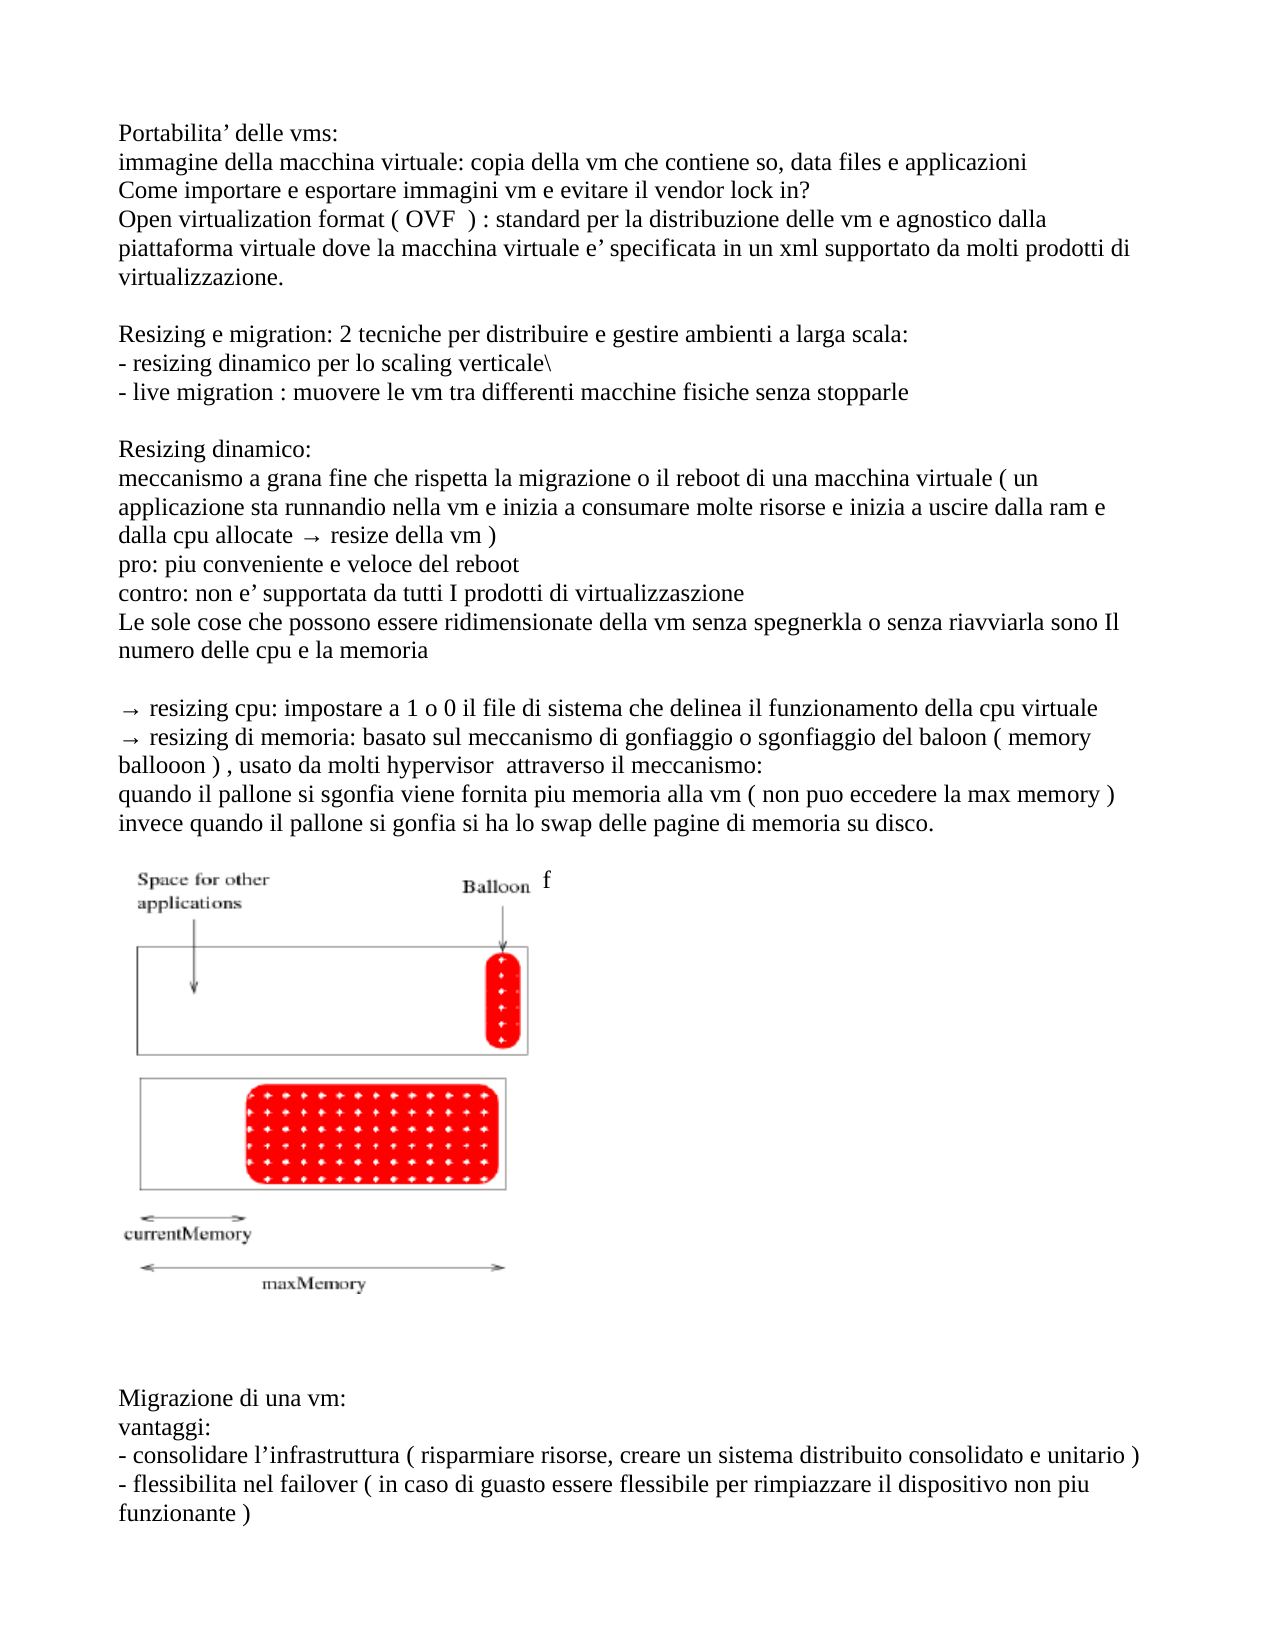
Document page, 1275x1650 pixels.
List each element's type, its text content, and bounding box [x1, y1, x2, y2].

text - resizing dinamico per lo scaling verticale\ [118, 348, 1157, 377]
text → resizing di memoria: basato sul meccanismo di gonfiaggio o sgonfiaggio del baloon ( memory ballooon ) , usato da molti hypervisor attraverso il meccanismo: [118, 722, 1157, 779]
text - live migration : muovere le vm tra differenti macchine fisiche senza stopparle [118, 377, 1157, 406]
text → resizing cpu: impostare a 1 o 0 il file di sistema che delinea il funzionamento della cpu virtuale [118, 693, 1157, 722]
text - consolidare l’infrastruttura ( risparmiare risorse, creare un sistema distribuito consolidato e unitario ) [118, 1441, 1157, 1469]
text contro: non e’ supportata da tutti I prodotti di virtualizzaszione [118, 578, 1157, 607]
text pro: piu conveniente e veloce del reboot [118, 549, 1157, 578]
text quando il pallone si sgonfia viene fornita piu memoria alla vm ( non puo eccedere la max memory ) [118, 779, 1157, 808]
text Resizing dinamico: [118, 434, 1157, 463]
text Open virtualization format ( OVF ) : standard per la distribuzione delle vm e agnostico dalla piattaforma virtuale dove la macchina virtuale e’ specificata in un xml supportato da molti prodotti di virtualizzazione. [118, 204, 1157, 291]
text Come importare e esportare immagini vm e evitare il vendor lock in? [118, 176, 1157, 204]
picture [118, 865, 543, 1294]
text immagine della macchina virtuale: copia della vm che contiene so, data files e applicazioni [118, 147, 1157, 176]
text Migrazione di una vm: [118, 1383, 1157, 1412]
text meccanismo a grana fine che rispetta la migrazione o il reboot di una macchina virtuale ( un applicazione sta runnandio nella vm e inizia a consumare molte risorse e inizia a uscire dalla ram e dalla cpu allocate → resize della vm ) [118, 463, 1157, 549]
text Le sole cose che possono essere ridimensionate della vm senza spegnerkla o senza riavviarla sono Il numero delle cpu e la memoria [118, 607, 1157, 664]
text - flessibilita nel failover ( in caso di guasto essere flessibile per rimpiazzare il dispositivo non piu funzionante ) [118, 1469, 1157, 1527]
text invece quando il pallone si gonfia si ha lo swap delle pagine di memoria su disco. [118, 808, 1157, 837]
text Portabilita’ delle vms: [118, 118, 1157, 147]
text f [543, 866, 1157, 894]
text Resizing e migration: 2 tecniche per distribuire e gestire ambienti a larga scala: [118, 319, 1157, 348]
text vantaggi: [118, 1412, 1157, 1441]
